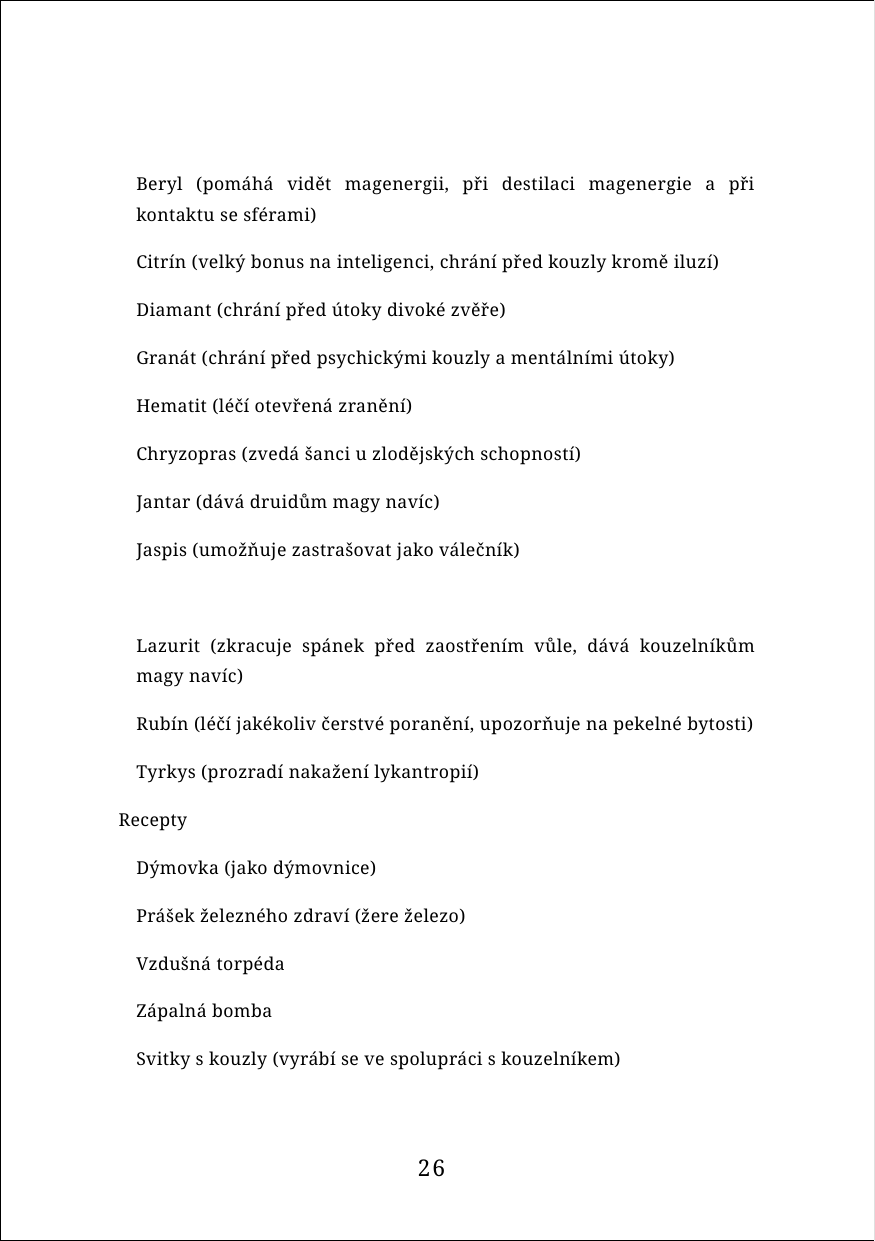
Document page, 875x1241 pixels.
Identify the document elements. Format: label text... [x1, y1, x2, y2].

text Prášek železného zdraví (žere železo) [136, 903, 756, 927]
text Beryl (pomáhá vidět magenergii, při destilaci magenergie a při kontaktu se sférami) [136, 172, 756, 226]
text Jaspis (umožňuje zastrašovat jako válečník) [136, 537, 756, 562]
text Rubín (léčí jakékoliv čerstvé poranění, upozorňuje na pekelné bytosti) [136, 711, 756, 736]
text Hematit (léčí otevřená zranění) [136, 394, 756, 418]
text Lazurit (zkracuje spánek před zaostřením vůle, dává kouzelníkům magy navíc) [136, 633, 756, 688]
text Chryzopras (zvedá šanci u zlodějských schopností) [136, 442, 756, 466]
text Vzdušná torpéda [136, 951, 756, 975]
text Dýmovka (jako dýmovnice) [136, 855, 756, 879]
text Granát (chrání před psychickými kouzly a mentálními útoky) [136, 346, 756, 370]
text Svitky s kouzly (vyrábí se ve spolupráci s kouzelníkem) [136, 1047, 756, 1071]
text Zápalná bomba [136, 999, 756, 1023]
text Tyrkys (prozradí nakažení lykantropií) [136, 759, 756, 783]
text Recepty [118, 807, 756, 831]
text Citrín (velký bonus na inteligenci, chrání před kouzly kromě iluzí) [136, 250, 756, 274]
text Diamant (chrání před útoky divoké zvěře) [136, 298, 756, 322]
text Jantar (dává druidům magy navíc) [136, 489, 756, 514]
